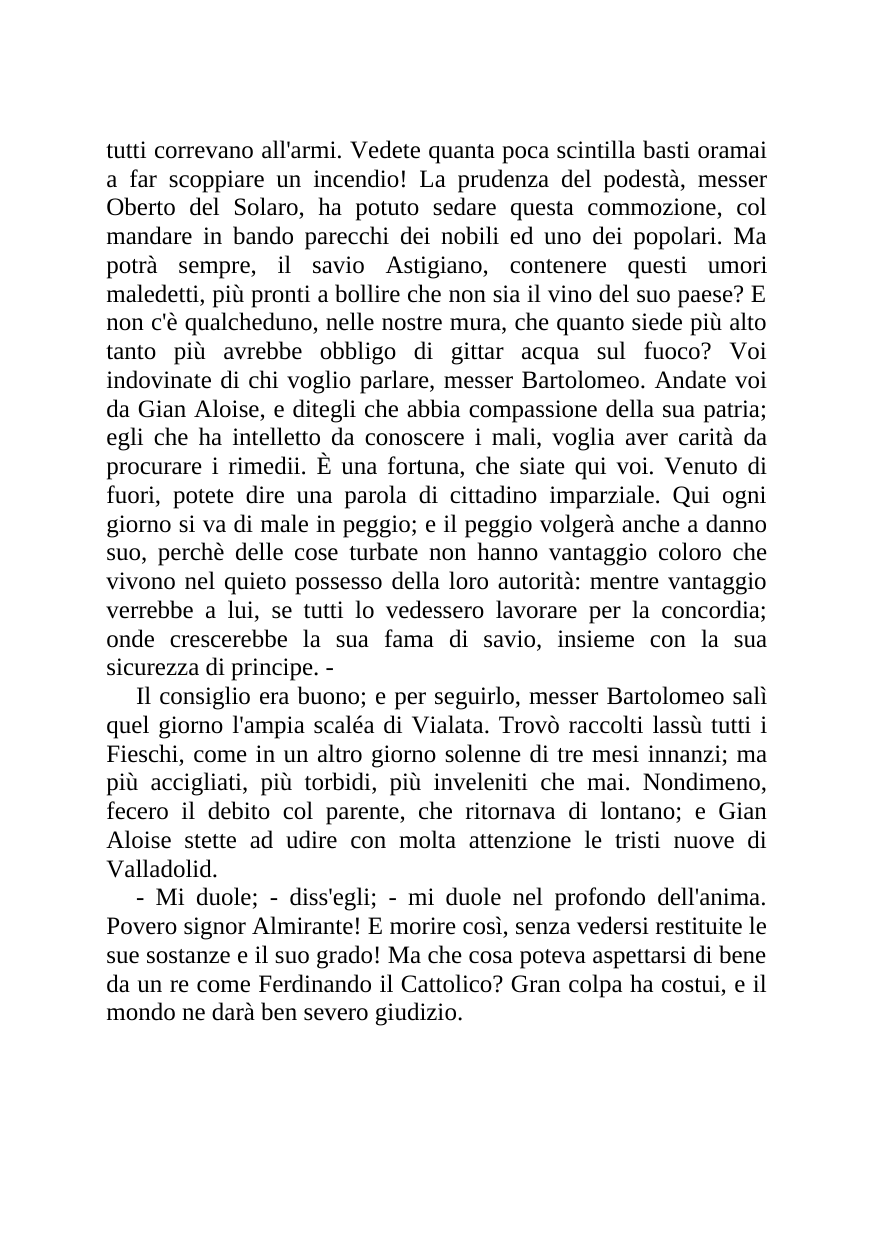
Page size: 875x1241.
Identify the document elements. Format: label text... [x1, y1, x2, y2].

text tutti correvano all'armi. Vedete quanta poca scintilla basti oramai a far scoppiare un incendio! La prudenza del podestà, messer Oberto del Solaro, ha potuto sedare questa commozione, col mandare in bando parecchi dei nobili ed uno dei popolari. Ma potrà sempre, il savio Astigiano, contenere questi umori maledetti, più pronti a bollire che non sia il vino del suo paese? E non c'è qualcheduno, nelle nostre mura, che quanto siede più alto tanto più avrebbe obbligo di gittar acqua sul fuoco? Voi indovinate di chi voglio parlare, messer Bartolomeo. Andate voi da Gian Aloise, e ditegli che abbia compassione della sua patria; egli che ha intelletto da conoscere i mali, voglia aver carità da procurare i rimedii. È una fortuna, che siate qui voi. Venuto di fuori, potete dire una parola di cittadino imparziale. Qui ogni giorno si va di male in peggio; e il peggio volgerà anche a danno suo, perchè delle cose turbate non hanno vantaggio coloro che vivono nel quieto possesso della loro autorità: mentre vantaggio verrebbe a lui, se tutti lo vedessero lavorare per la concordia; onde crescerebbe la sua fama di savio, insieme con la sua sicurezza di principe. - [106, 135, 768, 681]
text - Mi duole; - diss'egli; - mi duole nel profondo dell'anima. Povero signor Almirante! E morire così, senza vedersi restituite le sue sostanze e il suo grado! Ma che cosa poteva aspettarsi di bene da un re come Ferdinando il Cattolico? Gran colpa ha costui, e il mondo ne darà ben severo giudizio. [106, 882, 768, 1026]
text Il consiglio era buono; e per seguirlo, messer Bartolomeo salì quel giorno l'ampia scaléa di Vialata. Trovò raccolti lassù tutti i Fieschi, come in un altro giorno solenne di tre mesi innanzi; ma più accigliati, più torbidi, più inveleniti che mai. Nondimeno, fecero il debito col parente, che ritornava di lontano; e Gian Aloise stette ad udire con molta attenzione le tristi nuove di Valladolid. [106, 681, 768, 882]
